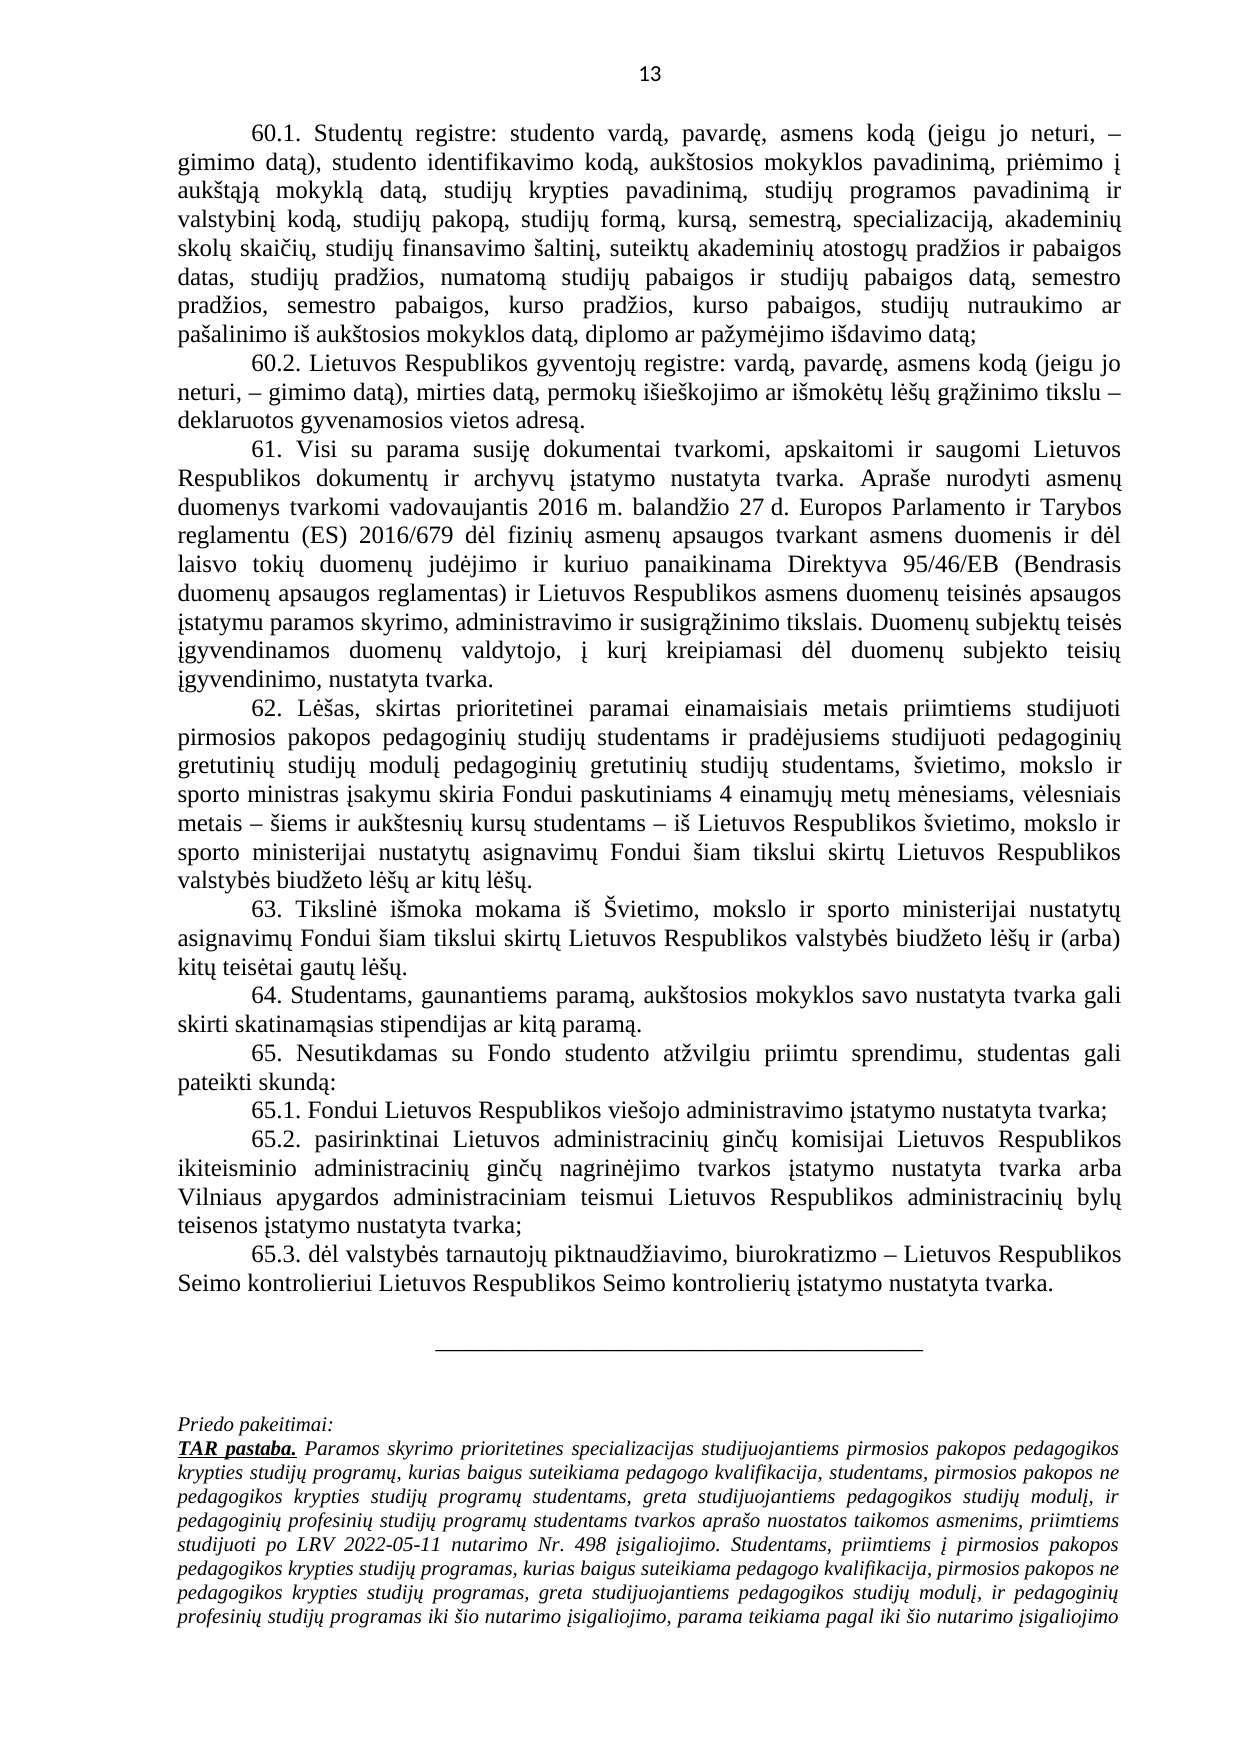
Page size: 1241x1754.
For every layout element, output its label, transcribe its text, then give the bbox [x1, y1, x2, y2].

text 62. Lėšas, skirtas prioritetinei paramai einamaisiais metais priimtiems studijuoti pirmosios pakopos pedagoginių studijų studentams ir pradėjusiems studijuoti pedagoginių gretutinių studijų modulį pedagoginių gretutinių studijų studentams, švietimo, mokslo ir sporto ministras įsakymu skiria Fondui paskutiniams 4 einamųjų metų mėnesiams, vėlesniais metais – šiems ir aukštesnių kursų studentams – iš Lietuvos Respublikos švietimo, mokslo ir sporto ministerijai nustatytų asignavimų Fondui šiam tikslui skirtų Lietuvos Respublikos valstybės biudžeto lėšų ar kitų lėšų. [177, 693, 1122, 894]
text 60.2. Lietuvos Respublikos gyventojų registre: vardą, pavardę, asmens kodą (jeigu jo neturi, – gimimo datą), mirties datą, permokų išieškojimo ar išmokėtų lėšų grąžinimo tikslu – deklaruotos gyvenamosios vietos adresą. [177, 348, 1122, 434]
text Priedo pakeitimai: [177, 1412, 1122, 1436]
text TAR pastaba. Paramos skyrimo prioritetines specializacijas studijuojantiems pirmosios pakopos pedagogikos krypties studijų programų, kurias baigus suteikiama pedagogo kvalifikacija, studentams, pirmosios pakopos ne pedagogikos krypties studijų programų studentams, greta studijuojantiems pedagogikos studijų modulį, ir pedagoginių profesinių studijų programų studentams tvarkos aprašo nuostatos taikomos asmenims, priimtiems studijuoti po LRV 2022-05-11 nutarimo Nr. 498 įsigaliojimo. Studentams, priimtiems į pirmosios pakopos pedagogikos krypties studijų programas, kurias baigus suteikiama pedagogo kvalifikacija, pirmosios pakopos ne pedagogikos krypties studijų programas, greta studijuojantiems pedagogikos studijų modulį, ir pedagoginių profesinių studijų programas iki šio nutarimo įsigaliojimo, parama teikiama pagal iki šio nutarimo įsigaliojimo [177, 1436, 1122, 1628]
text 65.3. dėl valstybės tarnautojų piktnaudžiavimo, biurokratizmo – Lietuvos Respublikos Seimo kontrolieriui Lietuvos Respublikos Seimo kontrolierių įstatymo nustatyta tvarka. [177, 1239, 1122, 1297]
text 65.1. Fondui Lietuvos Respublikos viešojo administravimo įstatymo nustatyta tvarka; [177, 1096, 1122, 1124]
text 63. Tikslinė išmoka mokama iš Švietimo, mokslo ir sporto ministerijai nustatytų asignavimų Fondui šiam tikslui skirtų Lietuvos Respublikos valstybės biudžeto lėšų ir (arba) kitų teisėtai gautų lėšų. [177, 894, 1122, 981]
text 65.2. pasirinktinai Lietuvos administracinių ginčų komisijai Lietuvos Respublikos ikiteisminio administracinių ginčų nagrinėjimo tvarkos įstatymo nustatyta tvarka arba Vilniaus apygardos administraciniam teismui Lietuvos Respublikos administracinių bylų teisenos įstatymo nustatyta tvarka; [177, 1124, 1122, 1239]
text _______________________________________ [177, 1326, 1122, 1354]
text 61. Visi su parama susiję dokumentai tvarkomi, apskaitomi ir saugomi Lietuvos Respublikos dokumentų ir archyvų įstatymo nustatyta tvarka. Apraše nurodyti asmenų duomenys tvarkomi vadovaujantis 2016 m. balandžio 27 d. Europos Parlamento ir Tarybos reglamentu (ES) 2016/679 dėl fizinių asmenų apsaugos tvarkant asmens duomenis ir dėl laisvo tokių duomenų judėjimo ir kuriuo panaikinama Direktyva 95/46/EB (Bendrasis duomenų apsaugos reglamentas) ir Lietuvos Respublikos asmens duomenų teisinės apsaugos įstatymu paramos skyrimo, administravimo ir susigrąžinimo tikslais. Duomenų subjektų teisės įgyvendinamos duomenų valdytojo, į kurį kreipiamasi dėl duomenų subjekto teisių įgyvendinimo, nustatyta tvarka. [177, 434, 1122, 693]
text 65. Nesutikdamas su Fondo studento atžvilgiu priimtu sprendimu, studentas gali pateikti skundą: [177, 1038, 1122, 1096]
text 64. Studentams, gaunantiems paramą, aukštosios mokyklos savo nustatyta tvarka gali skirti skatinamąsias stipendijas ar kitą paramą. [177, 981, 1122, 1038]
text 60.1. Studentų registre: studento vardą, pavardę, asmens kodą (jeigu jo neturi, – gimimo datą), studento identifikavimo kodą, aukštosios mokyklos pavadinimą, priėmimo į aukštąją mokyklą datą, studijų krypties pavadinimą, studijų programos pavadinimą ir valstybinį kodą, studijų pakopą, studijų formą, kursą, semestrą, specializaciją, akademinių skolų skaičių, studijų finansavimo šaltinį, suteiktų akademinių atostogų pradžios ir pabaigos datas, studijų pradžios, numatomą studijų pabaigos ir studijų pabaigos datą, semestro pradžios, semestro pabaigos, kurso pradžios, kurso pabaigos, studijų nutraukimo ar pašalinimo iš aukštosios mokyklos datą, diplomo ar pažymėjimo išdavimo datą; [177, 118, 1122, 348]
